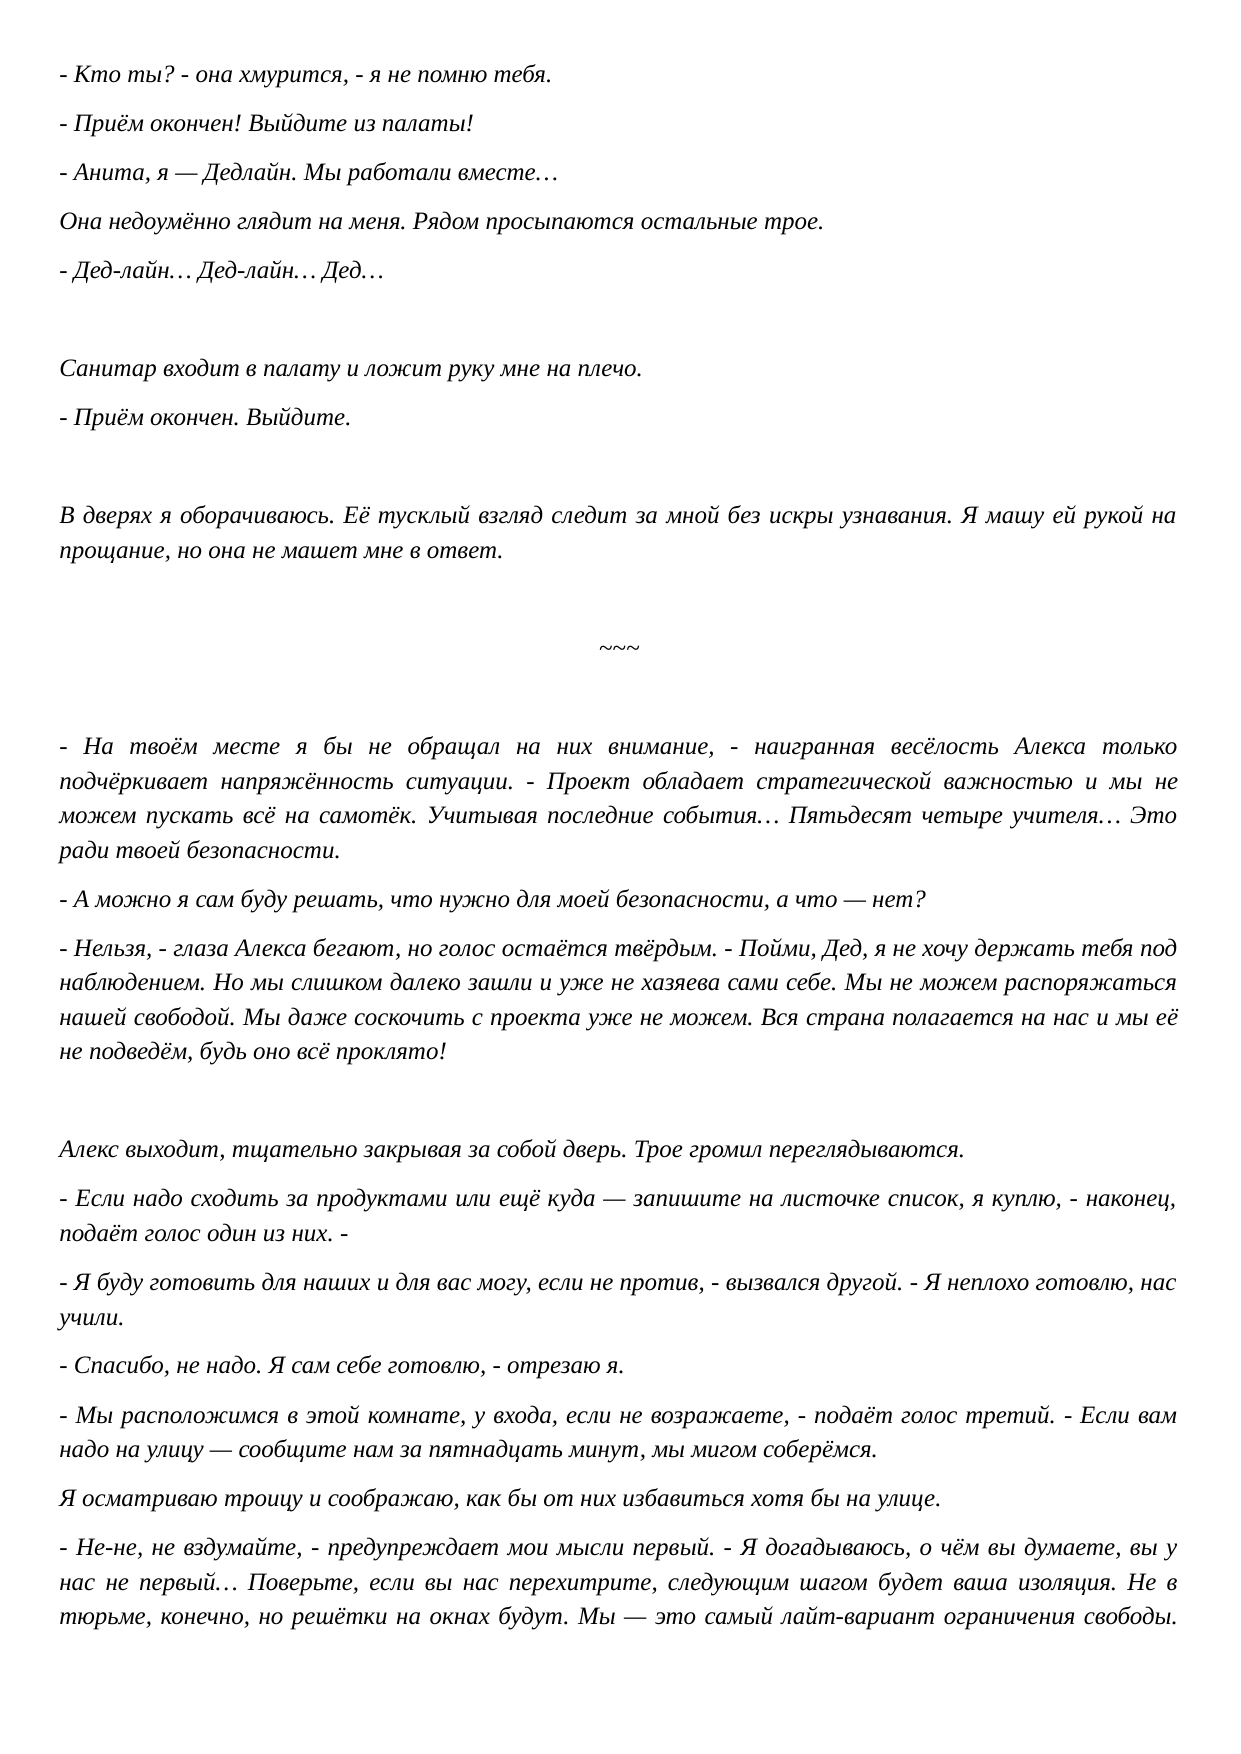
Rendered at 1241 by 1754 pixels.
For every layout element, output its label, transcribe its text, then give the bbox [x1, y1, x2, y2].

text - Если надо сходить за продуктами или ещё куда — запишите на листочке список, я куплю, - наконец, подаёт голос один из них. - [59, 1183, 1181, 1247]
text ~~~ [59, 633, 1181, 662]
text - Анита, я — Дедлайн. Мы работали вместе… [59, 157, 1181, 186]
text - Мы расположимся в этой комнате, у входа, если не возражаете, - подаёт голос третий. - Если вам надо на улицу — сообщите нам за пятнадцать минут, мы мигом соберёмся. [59, 1400, 1181, 1463]
text Она недоумённо глядит на меня. Рядом просыпаются остальные трое. [59, 206, 1181, 235]
text - А можно я сам буду решать, что нужно для моей безопасности, а что — нет? [59, 884, 1181, 913]
text В дверях я оборачиваюсь. Её тусклый взгляд следит за мной без искры узнавания. Я машу ей рукой на прощание, но она не машет мне в ответ. [59, 501, 1181, 564]
text - Не-не, не вздумайте, - предупреждает мои мысли первый. - Я догадываюсь, о чём вы думаете, вы у нас не первый… Поверьте, если вы нас перехитрите, следующим шагом будет ваша изоляция. Не в тюрьме, конечно, но решётки на окнах будут. Мы — это самый лайт-вариант ограничения свободы. [59, 1532, 1181, 1630]
text Санитар входит в палату и ложит руку мне на плечо. [59, 353, 1181, 382]
text Алекс выходит, тщательно закрывая за собой дверь. Трое громил переглядываются. [59, 1134, 1181, 1163]
text - Приём окончен! Выйдите из палаты! [59, 108, 1181, 137]
text - Дед-лайн… Дед-лайн… Дед… [59, 255, 1181, 284]
text - Приём окончен. Выйдите. [59, 402, 1181, 431]
text - Кто ты? - она хмурится, - я не помню тебя. [59, 59, 1181, 88]
text Я осматриваю троицу и соображаю, как бы от них избавиться хотя бы на улице. [59, 1483, 1181, 1512]
text - Нельзя, - глаза Алекса бегают, но голос остаётся твёрдым. - Пойми, Дед, я не хочу держать тебя под наблюдением. Но мы слишком далеко зашли и уже не хазяева сами себе. Мы не можем распоряжаться нашей свободой. Мы даже соскочить с проекта уже не можем. Вся страна полагается на нас и мы её не подведём, будь оно всё проклято! [59, 933, 1181, 1065]
text - Спасибо, не надо. Я сам себе готовлю, - отрезаю я. [59, 1351, 1181, 1379]
text - На твоём месте я бы не обращал на них внимание, - наигранная весёлость Алекса только подчёркивает напряжённость ситуации. - Проект обладает стратегической важностью и мы не можем пускать всё на самотёк. Учитывая последние события… Пятьдесят четыре учителя… Это ради твоей безопасности. [59, 731, 1181, 863]
text - Я буду готовить для наших и для вас могу, если не против, - вызвался другой. - Я неплохо готовлю, нас учили. [59, 1267, 1181, 1330]
